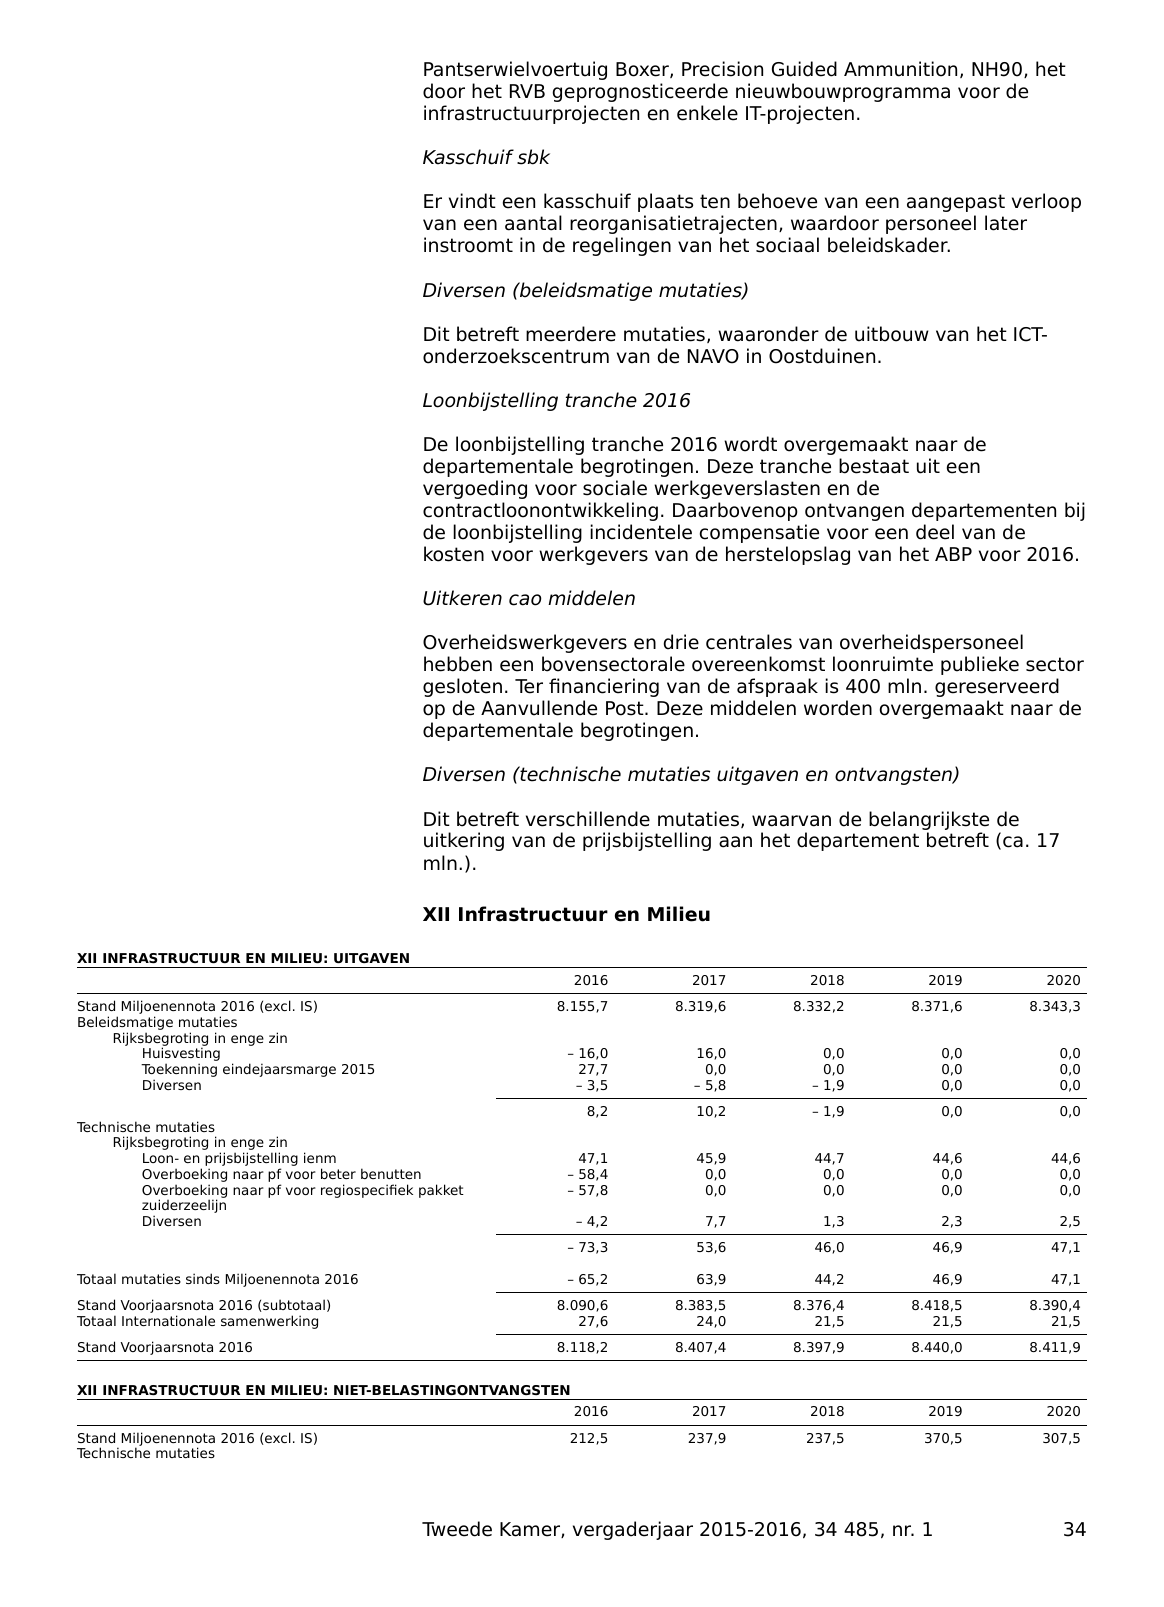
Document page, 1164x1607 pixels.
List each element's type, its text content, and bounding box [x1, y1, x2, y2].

table_cell 8.343,3 [969, 994, 1087, 1015]
table_cell [77, 1234, 106, 1256]
table_cell [969, 1015, 1087, 1030]
subtitle Kasschuif sbk [422, 147, 1087, 169]
table_cell 0,0 [969, 1183, 1087, 1214]
table_cell 8.383,5 [614, 1293, 732, 1313]
table_cell Totaal Internationale samenwerking [77, 1313, 496, 1334]
table_cell Huisvesting [136, 1046, 496, 1062]
table_cell [77, 1098, 106, 1119]
table_cell Overboeking naar pf voor regiospecifiek pakket zuiderzeelijn [136, 1183, 496, 1214]
table_cell [77, 1214, 106, 1234]
table_cell [614, 1446, 732, 1462]
table_cell – 1,9 [732, 1099, 850, 1119]
table_cell [136, 968, 496, 993]
table_cell 0,0 [969, 1046, 1087, 1062]
table_cell Diversen [136, 1078, 496, 1098]
table_cell 8.411,9 [969, 1335, 1087, 1360]
table_cell [732, 1135, 850, 1151]
subtitle Diversen (technische mutaties uitgaven en ontvangsten) [422, 764, 1087, 786]
table_cell [850, 1120, 968, 1135]
table_cell 63,9 [614, 1271, 732, 1292]
table_cell 0,0 [732, 1062, 850, 1078]
table_cell [969, 1030, 1087, 1046]
table_cell 46,0 [732, 1235, 850, 1256]
table_cell [496, 1015, 614, 1030]
table_cell 8.440,0 [850, 1335, 968, 1360]
table_cell 8.155,7 [496, 994, 614, 1015]
table_cell Beleidsmatige mutaties [77, 1015, 496, 1030]
table_cell [106, 1098, 136, 1119]
table_cell [136, 1234, 496, 1256]
table_cell [106, 1400, 136, 1425]
table_cell 44,2 [732, 1271, 850, 1292]
table_cell [614, 1135, 732, 1151]
table_cell [77, 1256, 106, 1271]
table_cell 237,9 [614, 1426, 732, 1446]
table_cell [732, 1446, 850, 1462]
table_cell [969, 1446, 1087, 1462]
table_cell – 16,0 [496, 1046, 614, 1062]
table_header XII INFRASTRUCTUUR EN MILIEU: UITGAVEN [77, 951, 1087, 967]
table_cell – 4,2 [496, 1214, 614, 1234]
table_cell Totaal mutaties sinds Miljoenennota 2016 [77, 1271, 496, 1292]
table_cell Stand Miljoenennota 2016 (excl. IS) [77, 1426, 496, 1446]
table_cell [732, 1256, 850, 1271]
table_cell 0,0 [614, 1183, 732, 1214]
table_cell [850, 1135, 968, 1151]
table_cell 16,0 [614, 1046, 732, 1062]
table_cell 27,7 [496, 1062, 614, 1078]
text Er vindt een kasschuif plaats ten behoeve van een aangepast verloop van een aantal reorganisatietrajecten, waardoor personeel later instroomt in de regelingen van het sociaal beleidskader. [422, 191, 1087, 257]
table_cell [850, 1030, 968, 1046]
table_cell [850, 1015, 968, 1030]
text Dit betreft verschillende mutaties, waarvan de belangrijkste de uitkering van de prijsbijstelling aan het departement betreft (ca. 17 mln.). [422, 808, 1087, 874]
table_cell – 73,3 [496, 1235, 614, 1256]
table_cell 0,0 [614, 1062, 732, 1078]
table_cell [77, 1151, 106, 1167]
table_cell [77, 1062, 106, 1078]
table_cell [106, 1046, 136, 1062]
table_cell – 5,8 [614, 1078, 732, 1098]
table_cell 307,5 [969, 1426, 1087, 1446]
table_cell [106, 968, 136, 993]
table_cell 2017 [614, 1400, 732, 1425]
table_cell 0,0 [969, 1062, 1087, 1078]
table_cell 0,0 [969, 1078, 1087, 1098]
table_cell 0,0 [732, 1167, 850, 1182]
table_cell [106, 1062, 136, 1078]
table_cell 2016 [496, 968, 614, 993]
table_cell 45,9 [614, 1151, 732, 1167]
table_cell Stand Miljoenennota 2016 (excl. IS) [77, 994, 496, 1015]
table_cell 47,1 [496, 1151, 614, 1167]
table_cell 0,0 [850, 1183, 968, 1214]
table_cell 370,5 [850, 1426, 968, 1446]
text Overheidswerkgevers en drie centrales van overheidspersoneel hebben een bovensectorale overeenkomst loonruimte publieke sector gesloten. Ter financiering van de afspraak is 400 mln. gereserveerd op de Aanvullende Post. Deze middelen worden overgemaakt naar de departementale begrotingen. [422, 632, 1087, 742]
table_cell [614, 1120, 732, 1135]
table_cell 0,0 [850, 1167, 968, 1182]
table_cell 0,0 [850, 1046, 968, 1062]
table_cell [732, 1030, 850, 1046]
table_cell 44,6 [850, 1151, 968, 1167]
table_cell Rijksbegroting in enge zin [106, 1135, 496, 1151]
table_cell 21,5 [850, 1313, 968, 1334]
table_cell 2019 [850, 968, 968, 993]
table_cell 0,0 [614, 1167, 732, 1182]
table_cell [496, 1135, 614, 1151]
text De loonbijstelling tranche 2016 wordt overgemaakt naar de departementale begrotingen. Deze tranche bestaat uit een vergoeding voor sociale werkgeverslasten en de contractloonontwikkeling. Daarbovenop ontvangen departementen bij de loonbijstelling incidentele compensatie voor een deel van de kosten voor werkgevers van de herstelopslag van het ABP voor 2016. [422, 434, 1087, 566]
table_cell Diversen [136, 1214, 496, 1234]
table_cell [136, 1400, 496, 1425]
table_cell [496, 1256, 614, 1271]
table_cell 212,5 [496, 1426, 614, 1446]
table_cell 2016 [496, 1400, 614, 1425]
table_cell 0,0 [969, 1167, 1087, 1182]
table_cell 0,0 [850, 1099, 968, 1119]
table_cell 8.407,4 [614, 1335, 732, 1360]
subtitle Loonbijstelling tranche 2016 [422, 390, 1087, 412]
text Dit betreft meerdere mutaties, waaronder de uitbouw van het ICT-onderzoekscentrum van de NAVO in Oostduinen. [422, 324, 1087, 368]
table_cell [496, 1446, 614, 1462]
table_cell – 3,5 [496, 1078, 614, 1098]
table_cell Rijksbegroting in enge zin [106, 1030, 496, 1046]
table_cell 0,0 [850, 1062, 968, 1078]
table_cell Loon- en prijsbijstelling ienm [136, 1151, 496, 1167]
table_cell [850, 1256, 968, 1271]
table_cell 0,0 [850, 1078, 968, 1098]
table_cell [732, 1120, 850, 1135]
table_cell [77, 1183, 106, 1214]
table_cell [77, 1078, 106, 1098]
table_cell 237,5 [732, 1426, 850, 1446]
table_cell [850, 1446, 968, 1462]
table_cell [77, 1135, 106, 1151]
table_cell Technische mutaties [77, 1120, 496, 1135]
table_cell 0,0 [732, 1046, 850, 1062]
table_cell – 65,2 [496, 1271, 614, 1292]
table_cell [136, 1098, 496, 1119]
table_cell 44,6 [969, 1151, 1087, 1167]
table_cell 7,7 [614, 1214, 732, 1234]
table_cell 8.332,2 [732, 994, 850, 1015]
table_cell 2020 [969, 968, 1087, 993]
table_cell [614, 1256, 732, 1271]
table_cell 8.319,6 [614, 994, 732, 1015]
table_cell [77, 968, 106, 993]
table_cell [106, 1183, 136, 1214]
table_cell [77, 1167, 106, 1182]
table_cell [969, 1135, 1087, 1151]
table_cell [106, 1234, 136, 1256]
table_cell Technische mutaties [77, 1446, 496, 1462]
table_cell 21,5 [732, 1313, 850, 1334]
table_cell 0,0 [732, 1183, 850, 1214]
table_cell 44,7 [732, 1151, 850, 1167]
table_cell 8,2 [496, 1099, 614, 1119]
table_cell Stand Voorjaarsnota 2016 [77, 1334, 496, 1360]
table_cell – 1,9 [732, 1078, 850, 1098]
table_cell 46,9 [850, 1235, 968, 1256]
table_cell 8.118,2 [496, 1335, 614, 1360]
subtitle Uitkeren cao middelen [422, 588, 1087, 610]
table_cell Toekenning eindejaarsmarge 2015 [136, 1062, 496, 1078]
table_cell [106, 1151, 136, 1167]
table_cell 10,2 [614, 1099, 732, 1119]
table_cell [106, 1167, 136, 1182]
table_cell 0,0 [969, 1099, 1087, 1119]
table_cell [614, 1015, 732, 1030]
table_cell 2017 [614, 968, 732, 993]
table_cell 2019 [850, 1400, 968, 1425]
table_cell [732, 1015, 850, 1030]
table_cell [969, 1120, 1087, 1135]
table_cell 8.090,6 [496, 1293, 614, 1313]
table_cell 8.390,4 [969, 1293, 1087, 1313]
table_cell [77, 1046, 106, 1062]
table_cell [614, 1030, 732, 1046]
table_cell 2,5 [969, 1214, 1087, 1234]
table_cell – 58,4 [496, 1167, 614, 1182]
table_cell [106, 1078, 136, 1098]
text Pantserwielvoertuig Boxer, Precision Guided Ammunition, NH90, het door het RVB geprognosticeerde nieuwbouwprogramma voor de infrastructuurprojecten en enkele IT-projecten. [422, 59, 1087, 125]
table_cell 2018 [732, 968, 850, 993]
table_cell 47,1 [969, 1235, 1087, 1256]
table_cell 2018 [732, 1400, 850, 1425]
subtitle XII Infrastructuur en Milieu [422, 904, 1087, 926]
table_cell [496, 1030, 614, 1046]
table_cell 21,5 [969, 1313, 1087, 1334]
table_header XII INFRASTRUCTUUR EN MILIEU: NIET-BELASTINGONTVANGSTEN [77, 1383, 1087, 1398]
table_cell 27,6 [496, 1313, 614, 1334]
table_cell 46,9 [850, 1271, 968, 1292]
table_cell 47,1 [969, 1271, 1087, 1292]
table_cell 53,6 [614, 1235, 732, 1256]
table_cell – 57,8 [496, 1183, 614, 1214]
table_cell [969, 1256, 1087, 1271]
table_cell [77, 1400, 106, 1425]
table_cell [106, 1214, 136, 1234]
table_cell [136, 1256, 496, 1271]
table_cell 8.397,9 [732, 1335, 850, 1360]
table_cell 2,3 [850, 1214, 968, 1234]
table_cell 24,0 [614, 1313, 732, 1334]
table_cell 8.371,6 [850, 994, 968, 1015]
table_cell [77, 1030, 106, 1046]
table_cell [106, 1256, 136, 1271]
table_cell 8.376,4 [732, 1293, 850, 1313]
table_cell Stand Voorjaarsnota 2016 (subtotaal) [77, 1292, 496, 1313]
table_cell 2020 [969, 1400, 1087, 1425]
table_cell 1,3 [732, 1214, 850, 1234]
table_cell [496, 1120, 614, 1135]
table_cell 8.418,5 [850, 1293, 968, 1313]
table_cell Overboeking naar pf voor beter benutten [136, 1167, 496, 1182]
subtitle Diversen (beleidsmatige mutaties) [422, 279, 1087, 301]
